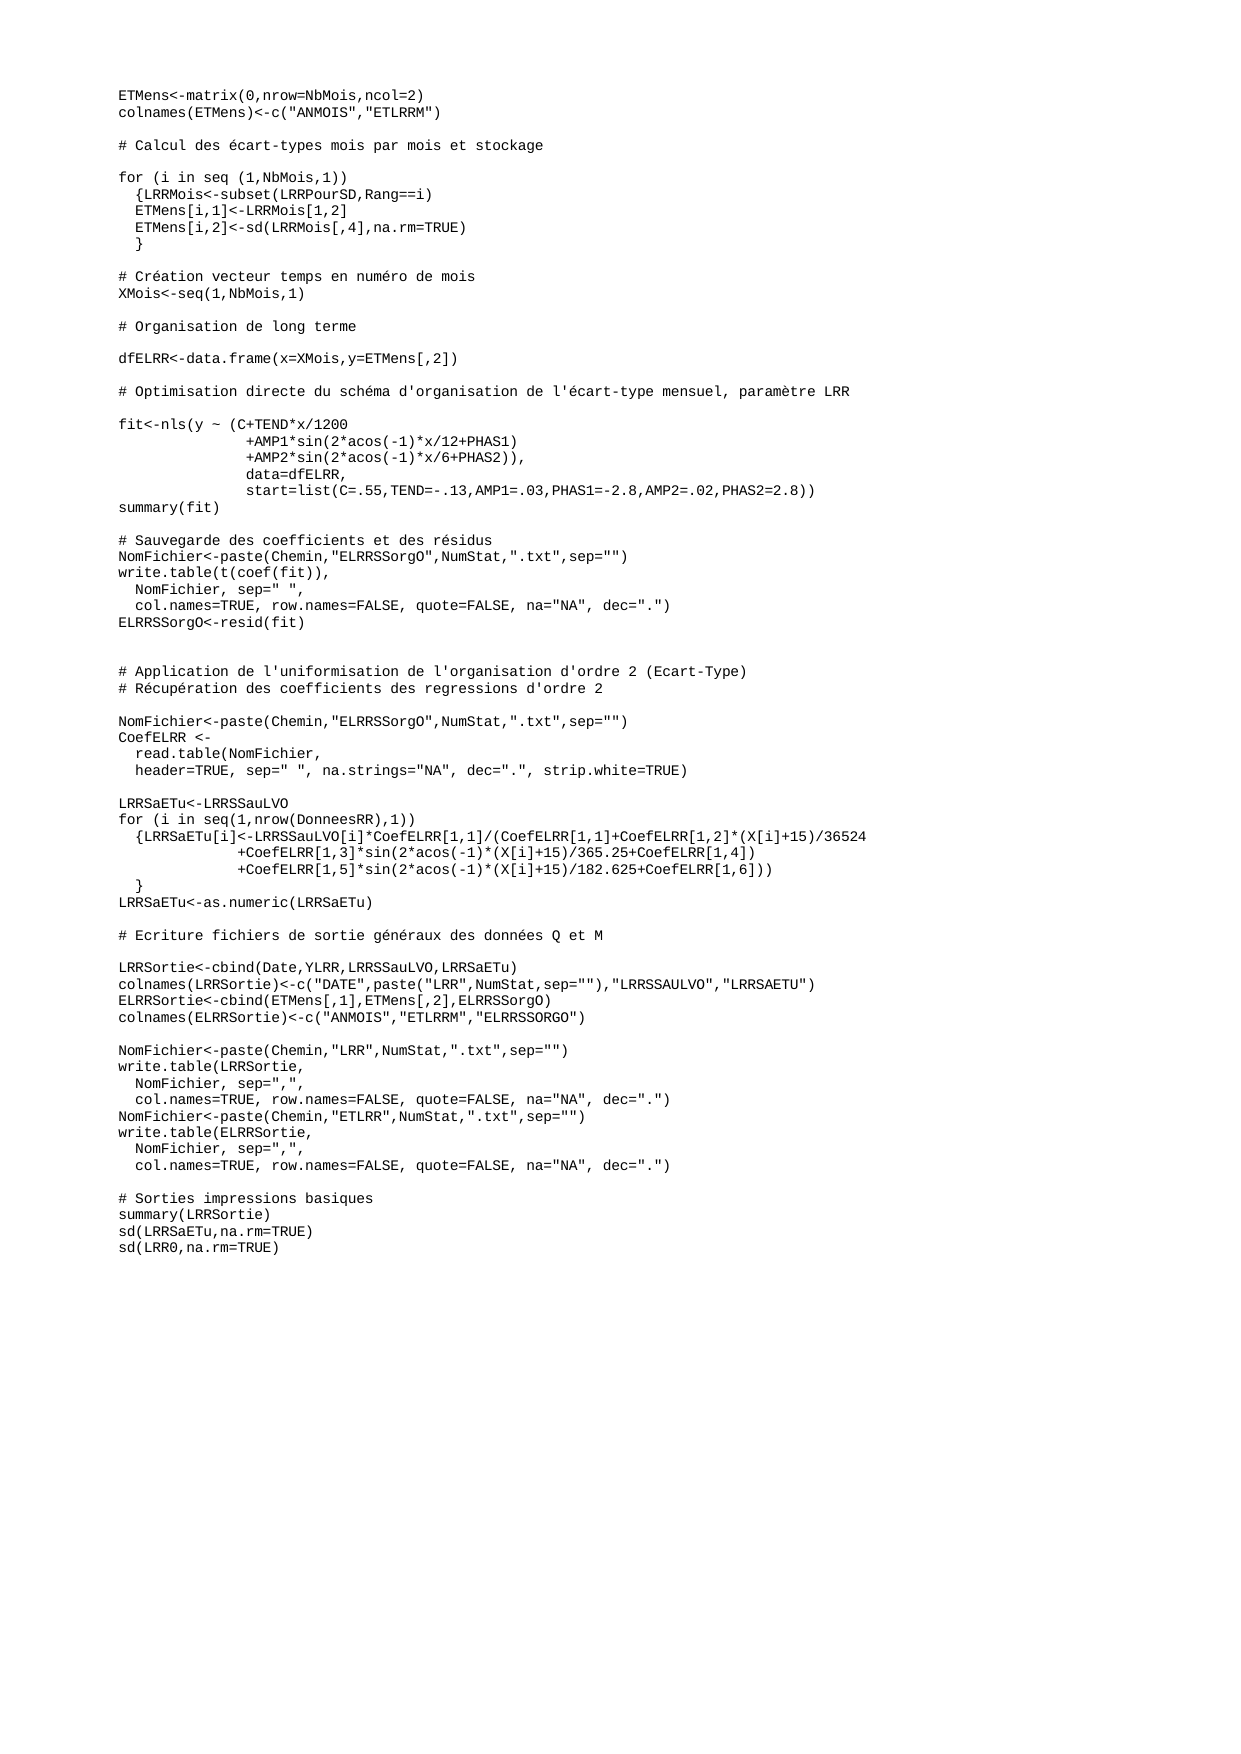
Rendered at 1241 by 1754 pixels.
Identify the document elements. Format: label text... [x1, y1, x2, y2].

text # Optimisation directe du schéma d'organisation de l'écart-type mensuel, paramètre LRR [118, 385, 1122, 401]
text sd(LRR0,na.rm=TRUE) [118, 1241, 1122, 1257]
text {LRRSaETu[i]<-LRRSSauLVO[i]*CoefELRR[1,1]/(CoefELRR[1,1]+CoefELRR[1,2]*(X[i]+15)/36524 [118, 829, 1122, 846]
text col.names=TRUE, row.names=FALSE, quote=FALSE, na="NA", dec=".") [118, 1092, 1122, 1109]
text NomFichier<-paste(Chemin,"ETLRR",NumStat,".txt",sep="") [118, 1109, 1122, 1125]
text col.names=TRUE, row.names=FALSE, quote=FALSE, na="NA", dec=".") [118, 599, 1122, 615]
text summary(fit) [118, 500, 1122, 516]
text write.table(ELRRSortie, [118, 1125, 1122, 1142]
text CoefELRR <- [118, 730, 1122, 747]
text LRRSaETu<-LRRSSauLVO [118, 796, 1122, 813]
text ETMens<-matrix(0,nrow=NbMois,ncol=2) [118, 88, 1122, 105]
text write.table(LRRSortie, [118, 1059, 1122, 1076]
text NomFichier<-paste(Chemin,"LRR",NumStat,".txt",sep="") [118, 1043, 1122, 1059]
text NomFichier, sep=",", [118, 1142, 1122, 1158]
text # Sorties impressions basiques [118, 1191, 1122, 1208]
text ELRRSSorgO<-resid(fit) [118, 615, 1122, 632]
text # Application de l'uniformisation de l'organisation d'ordre 2 (Ecart-Type) [118, 664, 1122, 681]
text +CoefELRR[1,3]*sin(2*acos(-1)*(X[i]+15)/365.25+CoefELRR[1,4]) [118, 846, 1122, 862]
text # Calcul des écart-types mois par mois et stockage [118, 138, 1122, 154]
text NomFichier<-paste(Chemin,"ELRRSSorgO",NumStat,".txt",sep="") [118, 714, 1122, 730]
text # Organisation de long terme [118, 319, 1122, 335]
text start=list(C=.55,TEND=-.13,AMP1=.03,PHAS1=-2.8,AMP2=.02,PHAS2=2.8)) [118, 483, 1122, 500]
text ELRRSortie<-cbind(ETMens[,1],ETMens[,2],ELRRSSorgO) [118, 994, 1122, 1010]
text # Ecriture fichiers de sortie généraux des données Q et M [118, 928, 1122, 944]
text colnames(ETMens)<-c("ANMOIS","ETLRRM") [118, 105, 1122, 121]
text +AMP2*sin(2*acos(-1)*x/6+PHAS2)), [118, 451, 1122, 467]
text colnames(LRRSortie)<-c("DATE",paste("LRR",NumStat,sep=""),"LRRSSAULVO","LRRSAETU") [118, 977, 1122, 994]
text +AMP1*sin(2*acos(-1)*x/12+PHAS1) [118, 434, 1122, 451]
text for (i in seq (1,NbMois,1)) [118, 171, 1122, 187]
text colnames(ELRRSortie)<-c("ANMOIS","ETLRRM","ELRRSSORGO") [118, 1010, 1122, 1027]
text for (i in seq(1,nrow(DonneesRR),1)) [118, 813, 1122, 829]
text fit<-nls(y ~ (C+TEND*x/1200 [118, 418, 1122, 434]
text } [118, 878, 1122, 895]
text NomFichier, sep=",", [118, 1076, 1122, 1092]
text # Sauvegarde des coefficients et des résidus [118, 533, 1122, 549]
text read.table(NomFichier, [118, 747, 1122, 763]
text NomFichier<-paste(Chemin,"ELRRSSorgO",NumStat,".txt",sep="") [118, 549, 1122, 566]
text dfELRR<-data.frame(x=XMois,y=ETMens[,2]) [118, 352, 1122, 368]
text LRRSaETu<-as.numeric(LRRSaETu) [118, 895, 1122, 911]
text # Création vecteur temps en numéro de mois [118, 269, 1122, 286]
text +CoefELRR[1,5]*sin(2*acos(-1)*(X[i]+15)/182.625+CoefELRR[1,6])) [118, 862, 1122, 878]
text summary(LRRSortie) [118, 1208, 1122, 1224]
text LRRSortie<-cbind(Date,YLRR,LRRSSauLVO,LRRSaETu) [118, 961, 1122, 977]
text sd(LRRSaETu,na.rm=TRUE) [118, 1224, 1122, 1241]
text col.names=TRUE, row.names=FALSE, quote=FALSE, na="NA", dec=".") [118, 1158, 1122, 1175]
text data=dfELRR, [118, 467, 1122, 483]
text NomFichier, sep=" ", [118, 582, 1122, 599]
text write.table(t(coef(fit)), [118, 566, 1122, 582]
text ETMens[i,1]<-LRRMois[1,2] [118, 204, 1122, 220]
text # Récupération des coefficients des regressions d'ordre 2 [118, 681, 1122, 697]
text header=TRUE, sep=" ", na.strings="NA", dec=".", strip.white=TRUE) [118, 763, 1122, 780]
text } [118, 237, 1122, 253]
text ETMens[i,2]<-sd(LRRMois[,4],na.rm=TRUE) [118, 220, 1122, 237]
text {LRRMois<-subset(LRRPourSD,Rang==i) [118, 187, 1122, 204]
text XMois<-seq(1,NbMois,1) [118, 286, 1122, 302]
